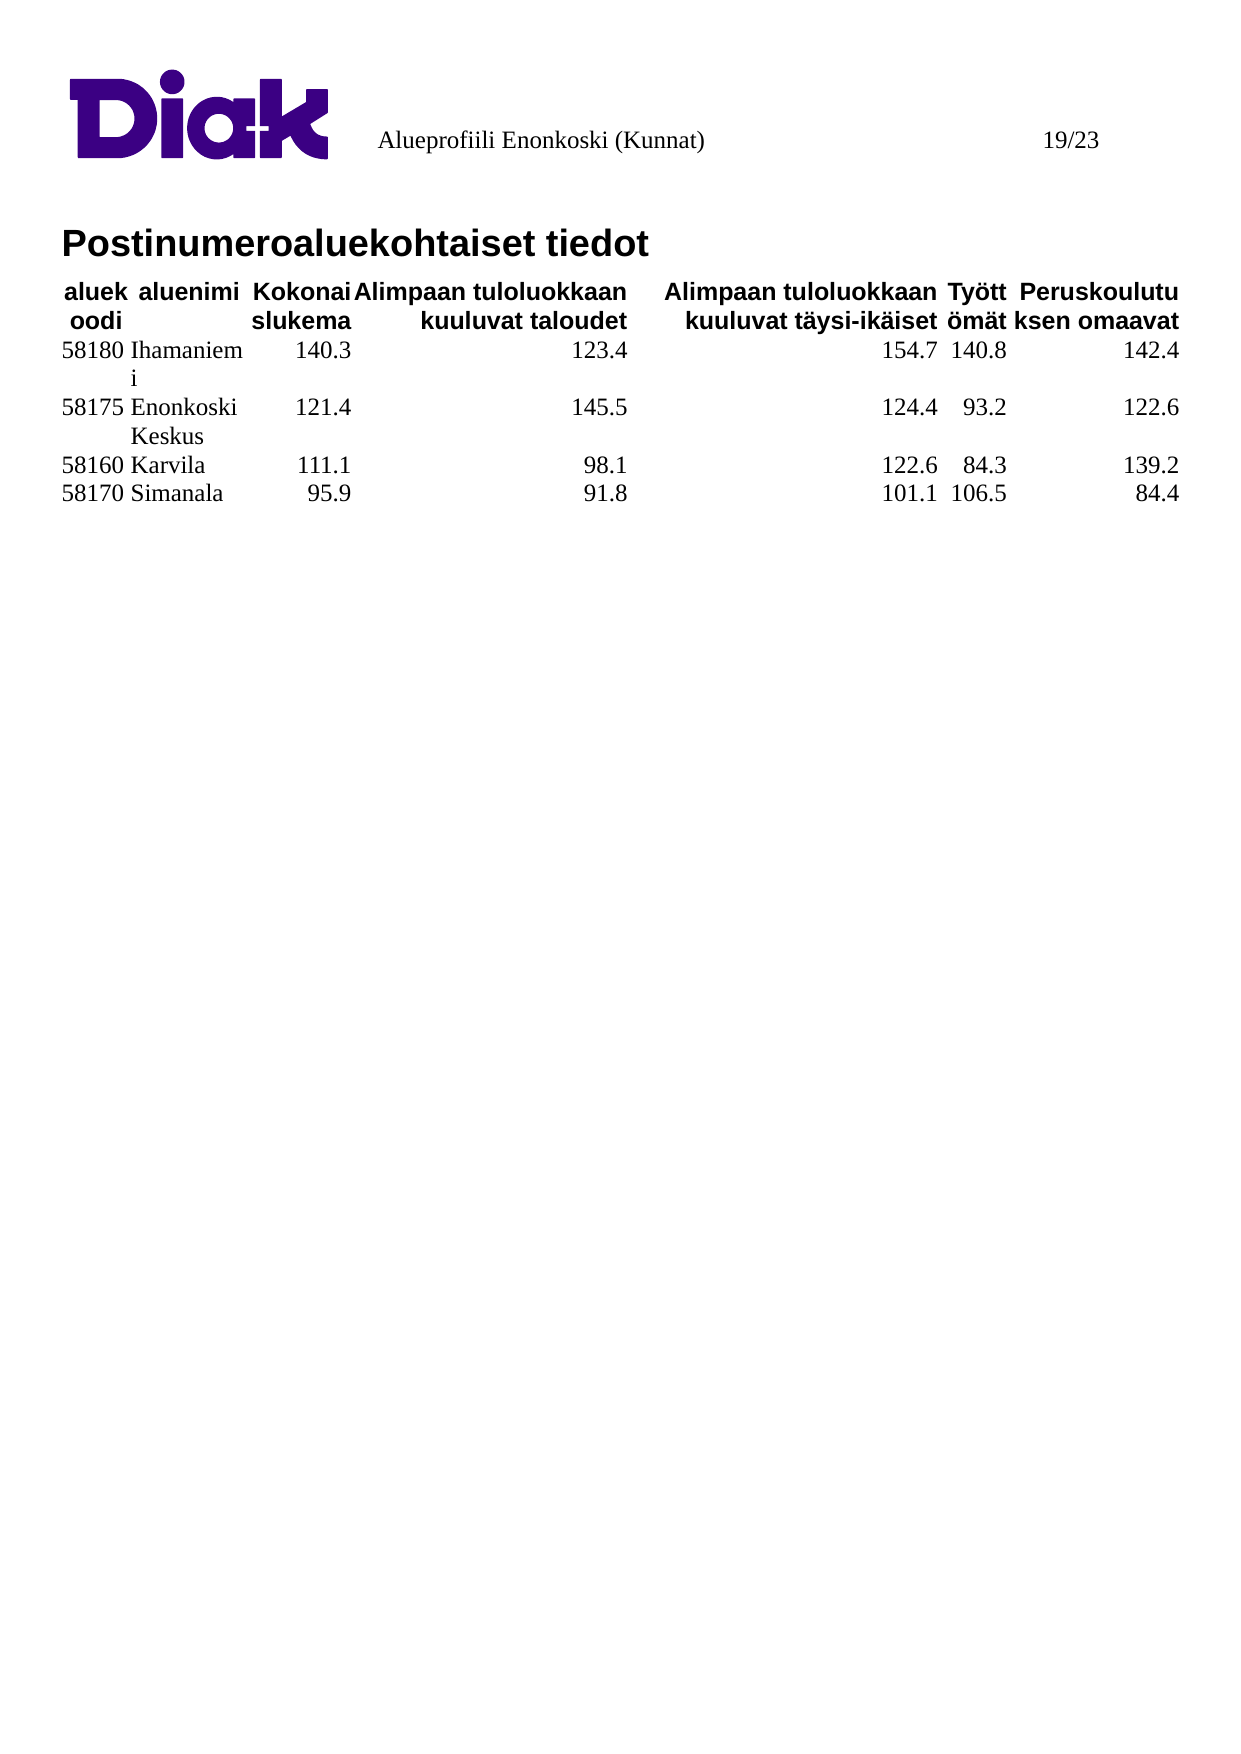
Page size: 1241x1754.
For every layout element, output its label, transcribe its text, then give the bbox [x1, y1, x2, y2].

table_cell 93.2 [938, 392, 1007, 450]
table_cell 111.1 [248, 450, 351, 478]
table_cell 139.2 [1007, 450, 1179, 478]
table_cell 140.8 [938, 335, 1007, 392]
table_cell Simanala [130, 479, 248, 507]
table_header Alimpaan tuloluokkaan kuuluvat täysi-ikäiset [627, 277, 938, 335]
table_cell 123.4 [351, 335, 627, 392]
table_cell 98.1 [351, 450, 627, 478]
table_cell 58160 [61, 450, 130, 478]
table_cell 122.6 [627, 450, 938, 478]
table_cell 122.6 [1007, 392, 1179, 450]
table_cell 145.5 [351, 392, 627, 450]
table_cell Enonkoski Keskus [130, 392, 248, 450]
table_cell 142.4 [1007, 335, 1179, 392]
table_cell 106.5 [938, 479, 1007, 507]
table_header Kokonaislukema [248, 277, 351, 335]
table_cell 91.8 [351, 479, 627, 507]
table_cell Karvila [130, 450, 248, 478]
table_cell 95.9 [248, 479, 351, 507]
table_header Työttömät [938, 277, 1007, 335]
table_cell Ihamaniemi [130, 335, 248, 392]
table_header aluenimi [130, 277, 248, 335]
table_cell 124.4 [627, 392, 938, 450]
table_header Peruskoulutuksen omaavat [1007, 277, 1179, 335]
table_header aluekoodi [61, 277, 130, 335]
table_cell 121.4 [248, 392, 351, 450]
table_cell 140.3 [248, 335, 351, 392]
table_cell 58180 [61, 335, 130, 392]
subtitle Postinumeroaluekohtaiset tiedot [61, 221, 1179, 265]
table_header Alimpaan tuloluokkaan kuuluvat taloudet [351, 277, 627, 335]
table_cell 154.7 [627, 335, 938, 392]
table_cell 84.3 [938, 450, 1007, 478]
table_cell 58170 [61, 479, 130, 507]
table_cell 84.4 [1007, 479, 1179, 507]
table_cell 58175 [61, 392, 130, 450]
table_cell 101.1 [627, 479, 938, 507]
